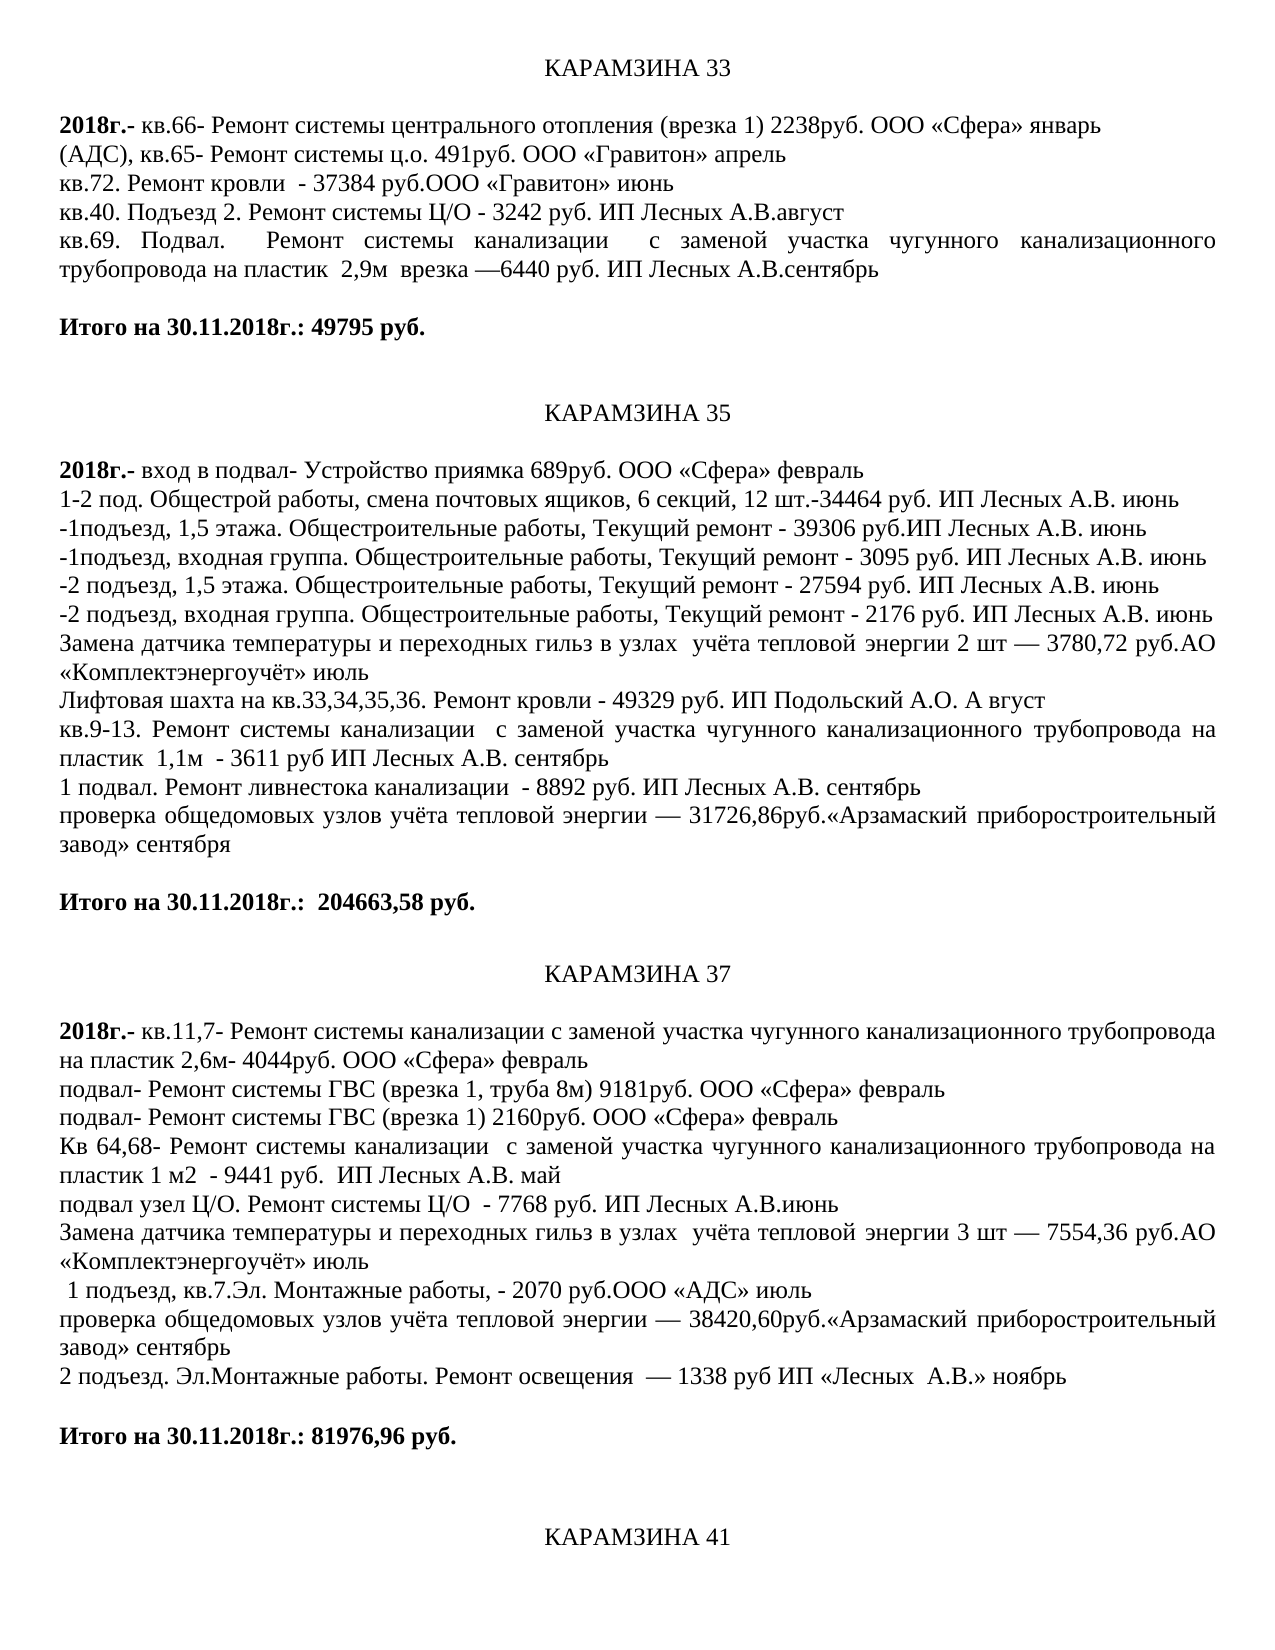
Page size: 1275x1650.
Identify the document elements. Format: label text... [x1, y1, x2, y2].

text 2 подъезд. Эл.Монтажные работы. Ремонт освещения — 1338 руб ИП «Лесных А.В.» ноябрь [59, 1361, 1216, 1390]
text Итого на 30.11.2018г.: 81976,96 руб. [59, 1421, 1216, 1450]
text 2018г.- кв.11,7- Ремонт системы канализации с заменой участка чугунного канализационного трубопровода на пластик 2,6м- 4044руб. ООО «Сфера» февраль [59, 1016, 1216, 1074]
text кв.72. Ремонт кровли - 37384 руб.ООО «Гравитон» июнь [59, 168, 1216, 197]
text -1подъезд, входная группа. Общестроительные работы, Текущий ремонт - 3095 руб. ИП Лесных А.В. июнь [59, 542, 1216, 571]
text (АДС), кв.65- Ремонт системы ц.о. 491руб. ООО «Гравитон» апрель [59, 139, 1216, 168]
text подвал- Ремонт системы ГВС (врезка 1, труба 8м) 9181руб. ООО «Сфера» февраль [59, 1074, 1216, 1102]
text Замена датчика температуры и переходных гильз в узлах учёта тепловой энергии 2 шт — 3780,72 руб.АО «Комплектэнергоучёт» июль [59, 628, 1216, 686]
text 2018г.- вход в подвал- Устройство приямка 689руб. ООО «Сфера» февраль [59, 456, 1216, 484]
text 1 подъезд, кв.7.Эл. Монтажные работы, - 2070 руб.ООО «АДС» июль [59, 1275, 1216, 1304]
text подвал- Ремонт системы ГВС (врезка 1) 2160руб. ООО «Сфера» февраль [59, 1102, 1216, 1131]
text проверка общедомовых узлов учёта тепловой энергии — 31726,86руб.«Арзамаский приборостроительный завод» сентября [59, 801, 1216, 858]
text -1подъезд, 1,5 этажа. Общестроительные работы, Текущий ремонт - 39306 руб.ИП Лесных А.В. июнь [59, 513, 1216, 542]
text проверка общедомовых узлов учёта тепловой энергии — 38420,60руб.«Арзамаский приборостроительный завод» сентябрь [59, 1304, 1216, 1361]
text КАРАМЗИНА 37 [59, 959, 1216, 987]
text -2 подъезд, 1,5 этажа. Общестроительные работы, Текущий ремонт - 27594 руб. ИП Лесных А.В. июнь [59, 571, 1216, 599]
text Кв 64,68- Ремонт системы канализации с заменой участка чугунного канализационного трубопровода на пластик 1 м2 - 9441 руб. ИП Лесных А.В. май [59, 1131, 1216, 1189]
text Итого на 30.11.2018г.: 204663,58 руб. [59, 887, 1216, 916]
text кв.40. Подъезд 2. Ремонт системы Ц/О - 3242 руб. ИП Лесных А.В.август [59, 197, 1216, 226]
text КАРАМЗИНА 41 [59, 1522, 1216, 1551]
text Замена датчика температуры и переходных гильз в узлах учёта тепловой энергии 3 шт — 7554,36 руб.АО «Комплектэнергоучёт» июль [59, 1217, 1216, 1275]
text кв.69. Подвал. Ремонт системы канализации с заменой участка чугунного канализационного трубопровода на пластик 2,9м врезка —6440 руб. ИП Лесных А.В.сентябрь [59, 226, 1216, 283]
text 1 подвал. Ремонт ливнестока канализации - 8892 руб. ИП Лесных А.В. сентябрь [59, 772, 1216, 801]
text КАРАМЗИНА 33 [59, 53, 1216, 82]
text 2018г.- кв.66- Ремонт системы центрального отопления (врезка 1) 2238руб. ООО «Сфера» январь [59, 111, 1216, 139]
text Лифтовая шахта на кв.33,34,35,36. Ремонт кровли - 49329 руб. ИП Подольский А.О. А вгуст [59, 686, 1216, 714]
text 1-2 под. Общестрой работы, смена почтовых ящиков, 6 секций, 12 шт.-34464 руб. ИП Лесных А.В. июнь [59, 484, 1216, 513]
text -2 подъезд, входная группа. Общестроительные работы, Текущий ремонт - 2176 руб. ИП Лесных А.В. июнь [59, 599, 1216, 628]
text подвал узел Ц/О. Ремонт системы Ц/О - 7768 руб. ИП Лесных А.В.июнь [59, 1189, 1216, 1217]
text кв.9-13. Ремонт системы канализации с заменой участка чугунного канализационного трубопровода на пластик 1,1м - 3611 руб ИП Лесных А.В. сентябрь [59, 714, 1216, 772]
text Итого на 30.11.2018г.: 49795 руб. [59, 312, 1216, 341]
text КАРАМЗИНА 35 [59, 398, 1216, 427]
